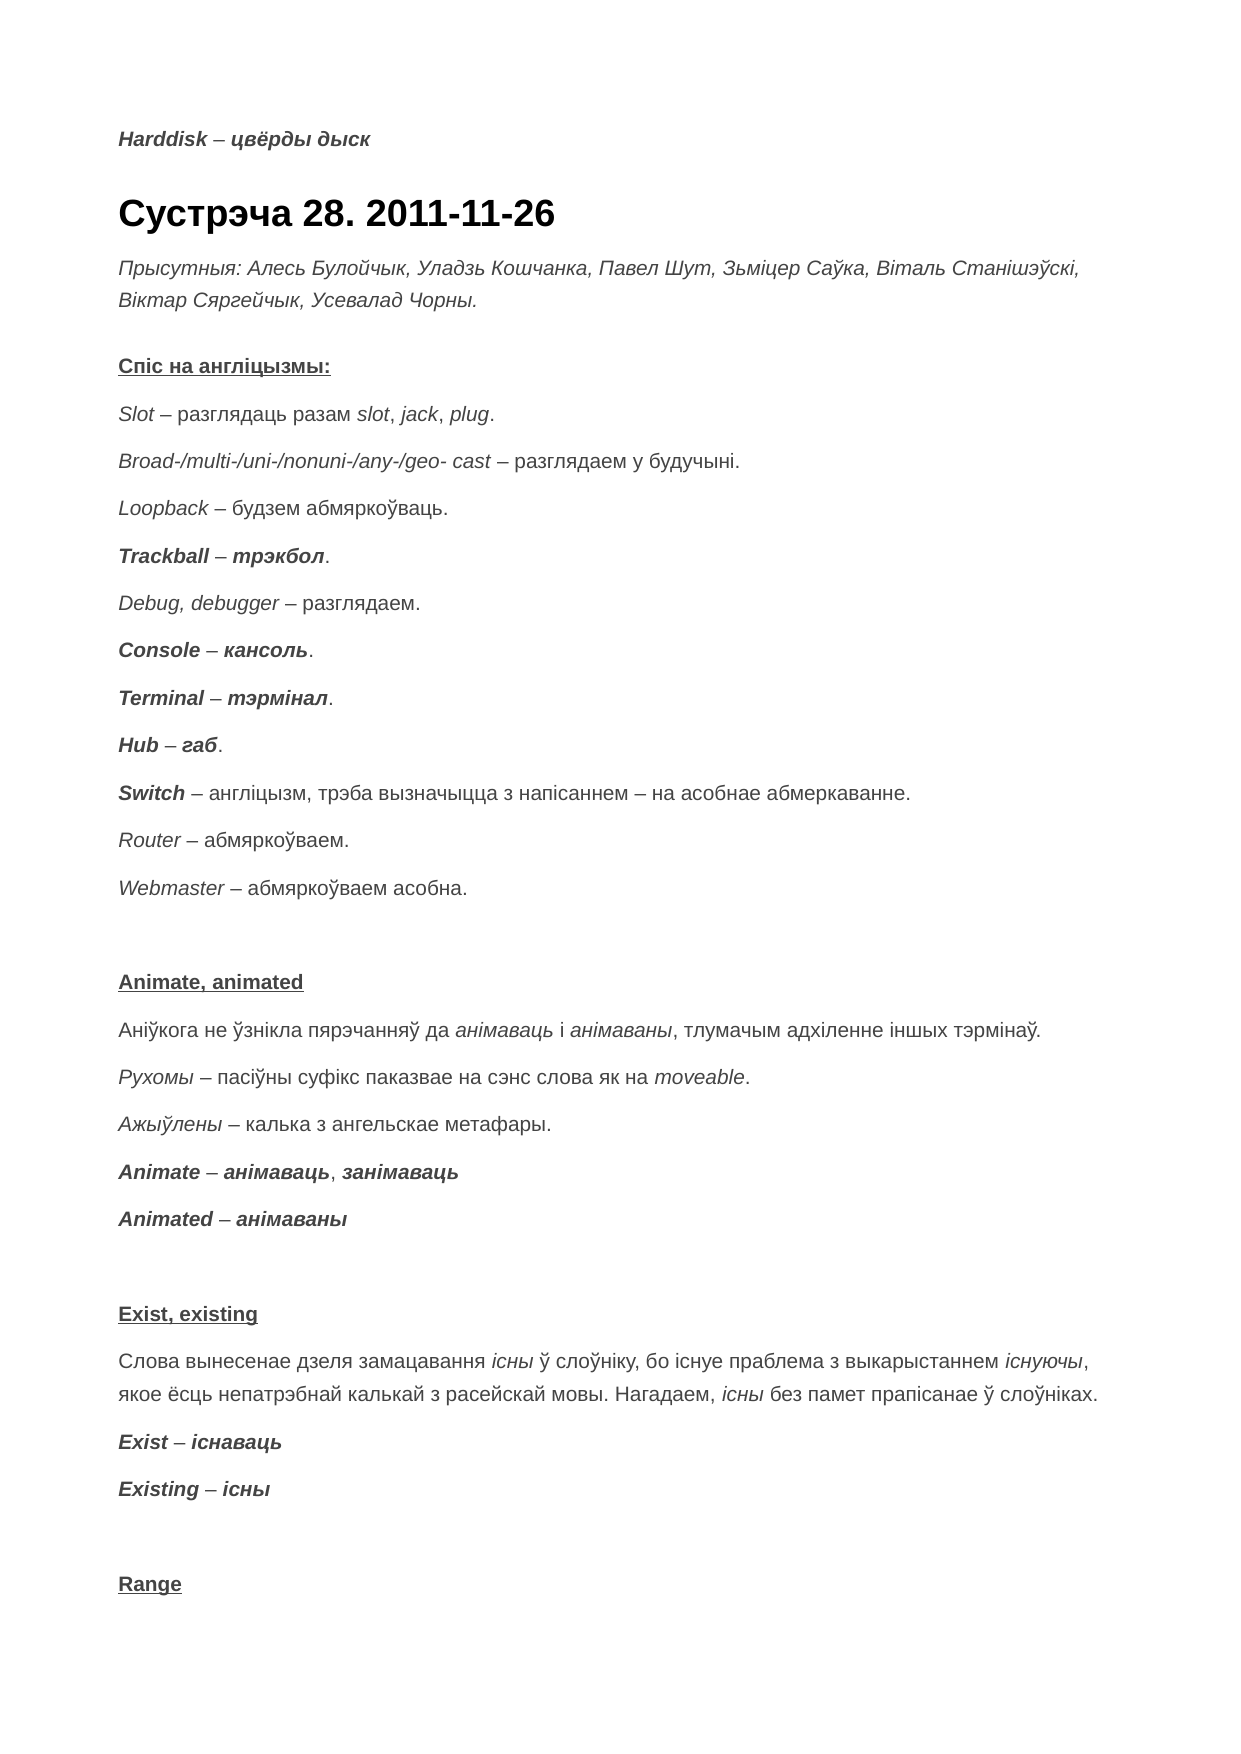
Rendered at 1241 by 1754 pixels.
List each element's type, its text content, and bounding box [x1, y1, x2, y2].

text Спіс на англіцызмы: [118, 345, 1122, 378]
text Router – абмяркоўваем. [118, 819, 1122, 852]
text Console – кансоль. [118, 629, 1122, 662]
text Animated – анімаваны [118, 1198, 1122, 1231]
subtitle Сустрэча 28. 2011-11-26 [118, 191, 1122, 234]
text Webmaster – абмяркоўваем асобна. [118, 866, 1122, 899]
text Debug, debugger – разглядаем. [118, 582, 1122, 615]
text Прысутныя: Алесь Булойчык, Уладзь Кошчанка, Павел Шут, Зьміцер Саўка, Віталь Станішэўскі, Віктар Сяргейчык, Усевалад Чорны. [118, 247, 1122, 345]
text Аніўкога не ўзнікла пярэчанняў да анімаваць і анімаваны, тлумачым адхіленне іншых тэрмінаў. [118, 1009, 1122, 1041]
text Existing – існы [118, 1468, 1122, 1501]
text Broad-/multi-/uni-/nonuni-/any-/geo- cast – разглядаем у будучыні. [118, 440, 1122, 473]
text Exist, existing [118, 1293, 1122, 1326]
text Loopback – будзем абмяркоўваць. [118, 487, 1122, 520]
text Range [118, 1563, 1122, 1596]
text Animate, animated [118, 961, 1122, 994]
text Рухомы – пасіўны суфікс паказвае на сэнс слова як на moveable. [118, 1056, 1122, 1089]
text Slot – разглядаць разам slot, jack, plug. [118, 392, 1122, 425]
text Hub – габ. [118, 724, 1122, 757]
text Switch – англіцызм, трэба вызначыцца з напісаннем – на асобнае абмеркаванне. [118, 772, 1122, 804]
text Слова вынесенае дзеля замацавання існы ў слоўніку, бо існуе праблема з выкарыстаннем існуючы, якое ёсць непатрэбнай калькай з расейскай мовы. Нагадаем, існы без памет прапісанае ў слоўніках. [118, 1340, 1122, 1406]
text Terminal – тэрмінал. [118, 677, 1122, 710]
text Animate – анімаваць, занімаваць [118, 1151, 1122, 1184]
text Ажыўлены – калька з ангельскае метафары. [118, 1103, 1122, 1136]
text Trackball – трэкбол. [118, 535, 1122, 567]
text Exist – існаваць [118, 1421, 1122, 1453]
text Harddisk – цвёрды дыск [118, 118, 1122, 151]
